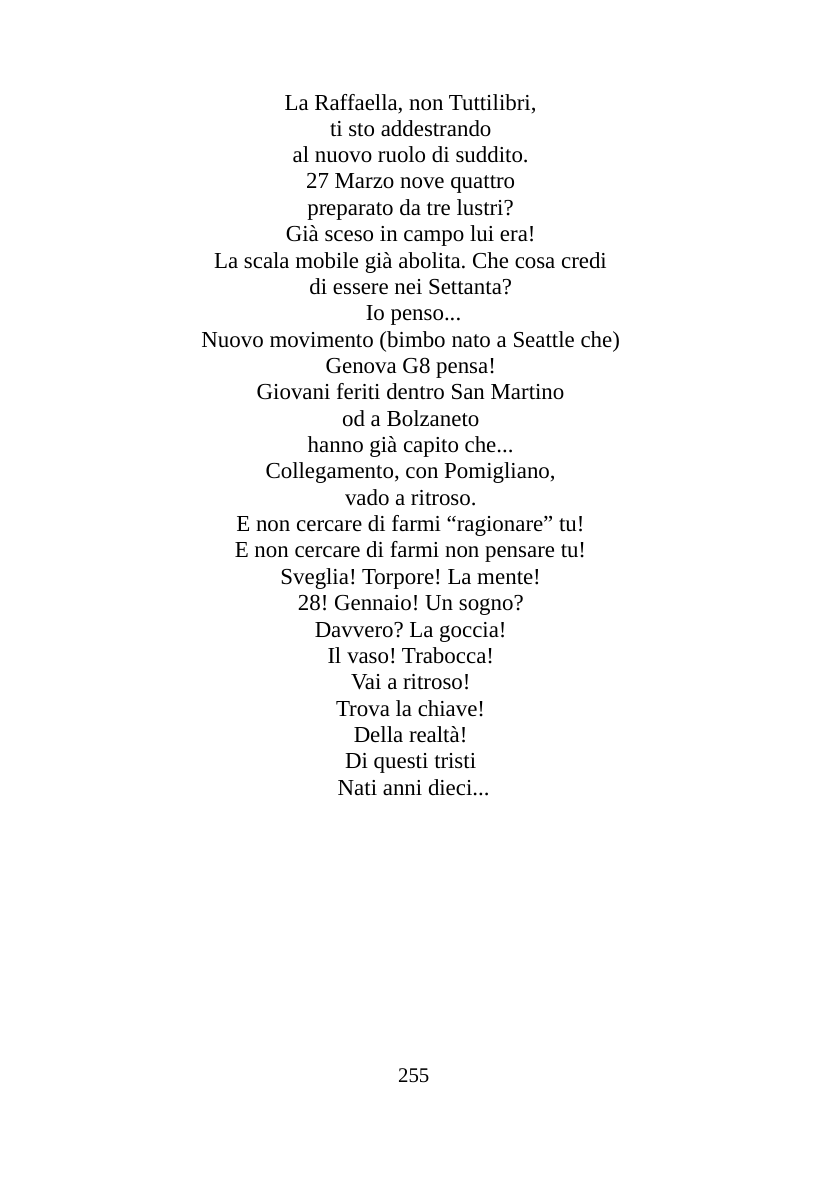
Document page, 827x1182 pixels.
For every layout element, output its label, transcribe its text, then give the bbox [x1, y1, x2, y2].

text La Raffaella, non Tuttilibri, ti sto addestrando al nuovo ruolo di suddito. 27 Marzo nove quattro preparato da tre lustri? Già sceso in campo lui era! La scala mobile già abolita. Che cosa credi di essere nei Settanta? Io penso... Nuovo movimento (bimbo nato a Seattle che) Genova G8 pensa! Giovani feriti dentro San Martino od a Bolzaneto hanno già capito che... Collegamento, con Pomigliano, vado a ritroso. E non cercare di farmi “ragionare” tu! E non cercare di farmi non pensare tu! Sveglia! Torpore! La mente! 28! Gennaio! Un sogno? Davvero? La goccia! Il vaso! Trabocca! Vai a ritroso! Trova la chiave! Della realtà! Di questi tristi Nati anni dieci... [88, 88, 738, 800]
